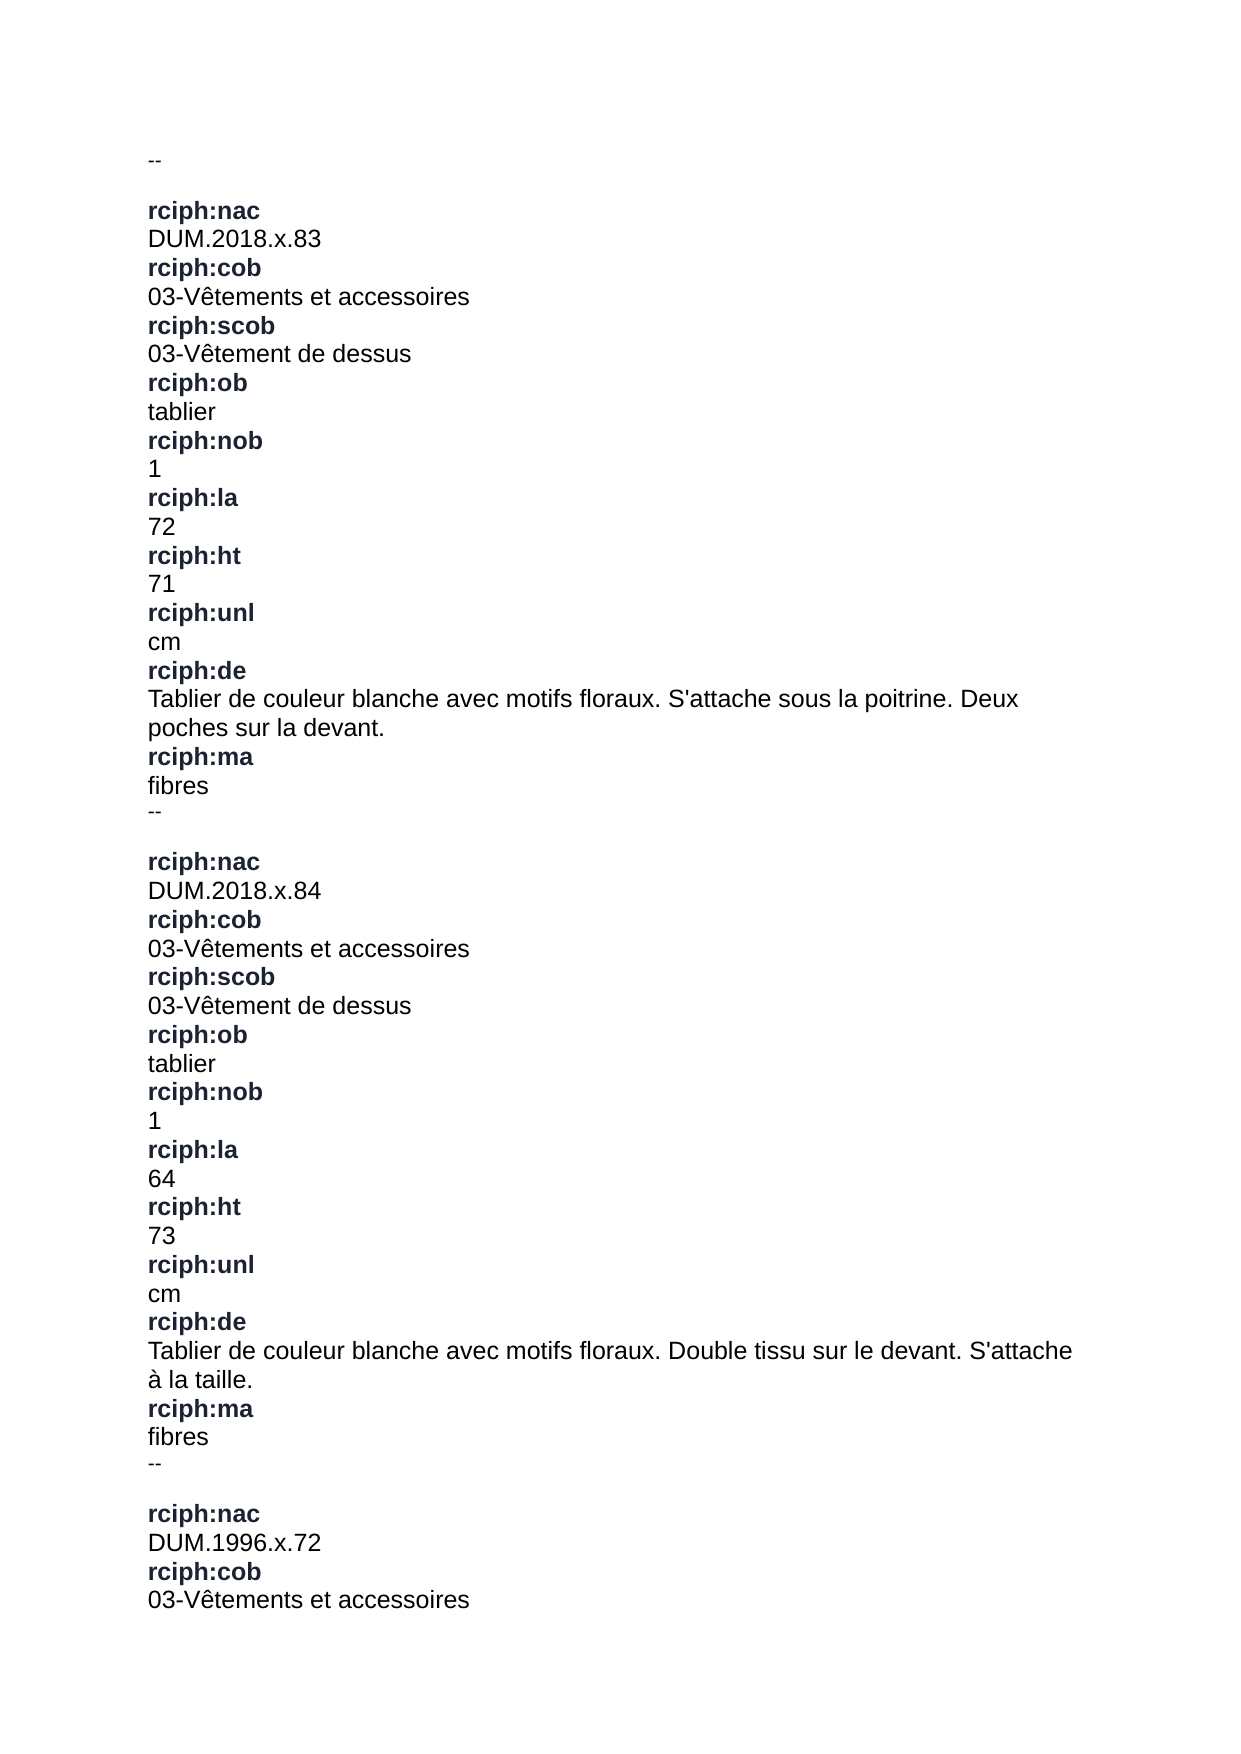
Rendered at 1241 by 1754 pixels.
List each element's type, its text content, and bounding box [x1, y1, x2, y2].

text rciph:ma [148, 1393, 1092, 1422]
text fibres [148, 771, 1092, 799]
text 64 [148, 1163, 1092, 1192]
text rciph:ht [148, 1192, 1092, 1221]
text 03-Vêtements et accessoires [148, 1585, 1092, 1614]
text cm [148, 1278, 1092, 1307]
text rciph:nob [148, 426, 1092, 454]
text rciph:la [148, 1135, 1092, 1163]
text rciph:la [148, 483, 1092, 512]
text 03-Vêtement de dessus [148, 339, 1092, 368]
text rciph:nac [148, 1499, 1092, 1528]
text rciph:scob [148, 962, 1092, 991]
text tablier [148, 397, 1092, 426]
text rciph:cob [148, 253, 1092, 282]
text rciph:de [148, 1307, 1092, 1336]
text rciph:scob [148, 311, 1092, 339]
text fibres [148, 1422, 1092, 1451]
text -- [148, 799, 1092, 823]
text 1 [148, 1106, 1092, 1135]
text 03-Vêtements et accessoires [148, 282, 1092, 311]
text rciph:ma [148, 742, 1092, 771]
text -- [148, 1451, 1092, 1475]
text rciph:nac [148, 847, 1092, 876]
text rciph:nob [148, 1077, 1092, 1106]
text 73 [148, 1221, 1092, 1250]
text Tablier de couleur blanche avec motifs floraux. Double tissu sur le devant. S'attache à la taille. [148, 1336, 1092, 1393]
text rciph:cob [148, 905, 1092, 933]
text tablier [148, 1048, 1092, 1077]
text rciph:ht [148, 541, 1092, 569]
text 71 [148, 569, 1092, 598]
text DUM.2018.x.84 [148, 876, 1092, 905]
text rciph:cob [148, 1556, 1092, 1585]
text rciph:unl [148, 598, 1092, 627]
text DUM.2018.x.83 [148, 224, 1092, 253]
text 1 [148, 454, 1092, 483]
text rciph:ob [148, 368, 1092, 397]
text rciph:de [148, 656, 1092, 684]
text -- [148, 148, 1092, 172]
text 03-Vêtements et accessoires [148, 933, 1092, 962]
text Tablier de couleur blanche avec motifs floraux. S'attache sous la poitrine. Deux poches sur la devant. [148, 684, 1092, 742]
text 72 [148, 512, 1092, 541]
text rciph:ob [148, 1020, 1092, 1048]
text cm [148, 627, 1092, 656]
text rciph:unl [148, 1250, 1092, 1278]
text DUM.1996.x.72 [148, 1528, 1092, 1556]
text 03-Vêtement de dessus [148, 991, 1092, 1020]
text rciph:nac [148, 196, 1092, 224]
